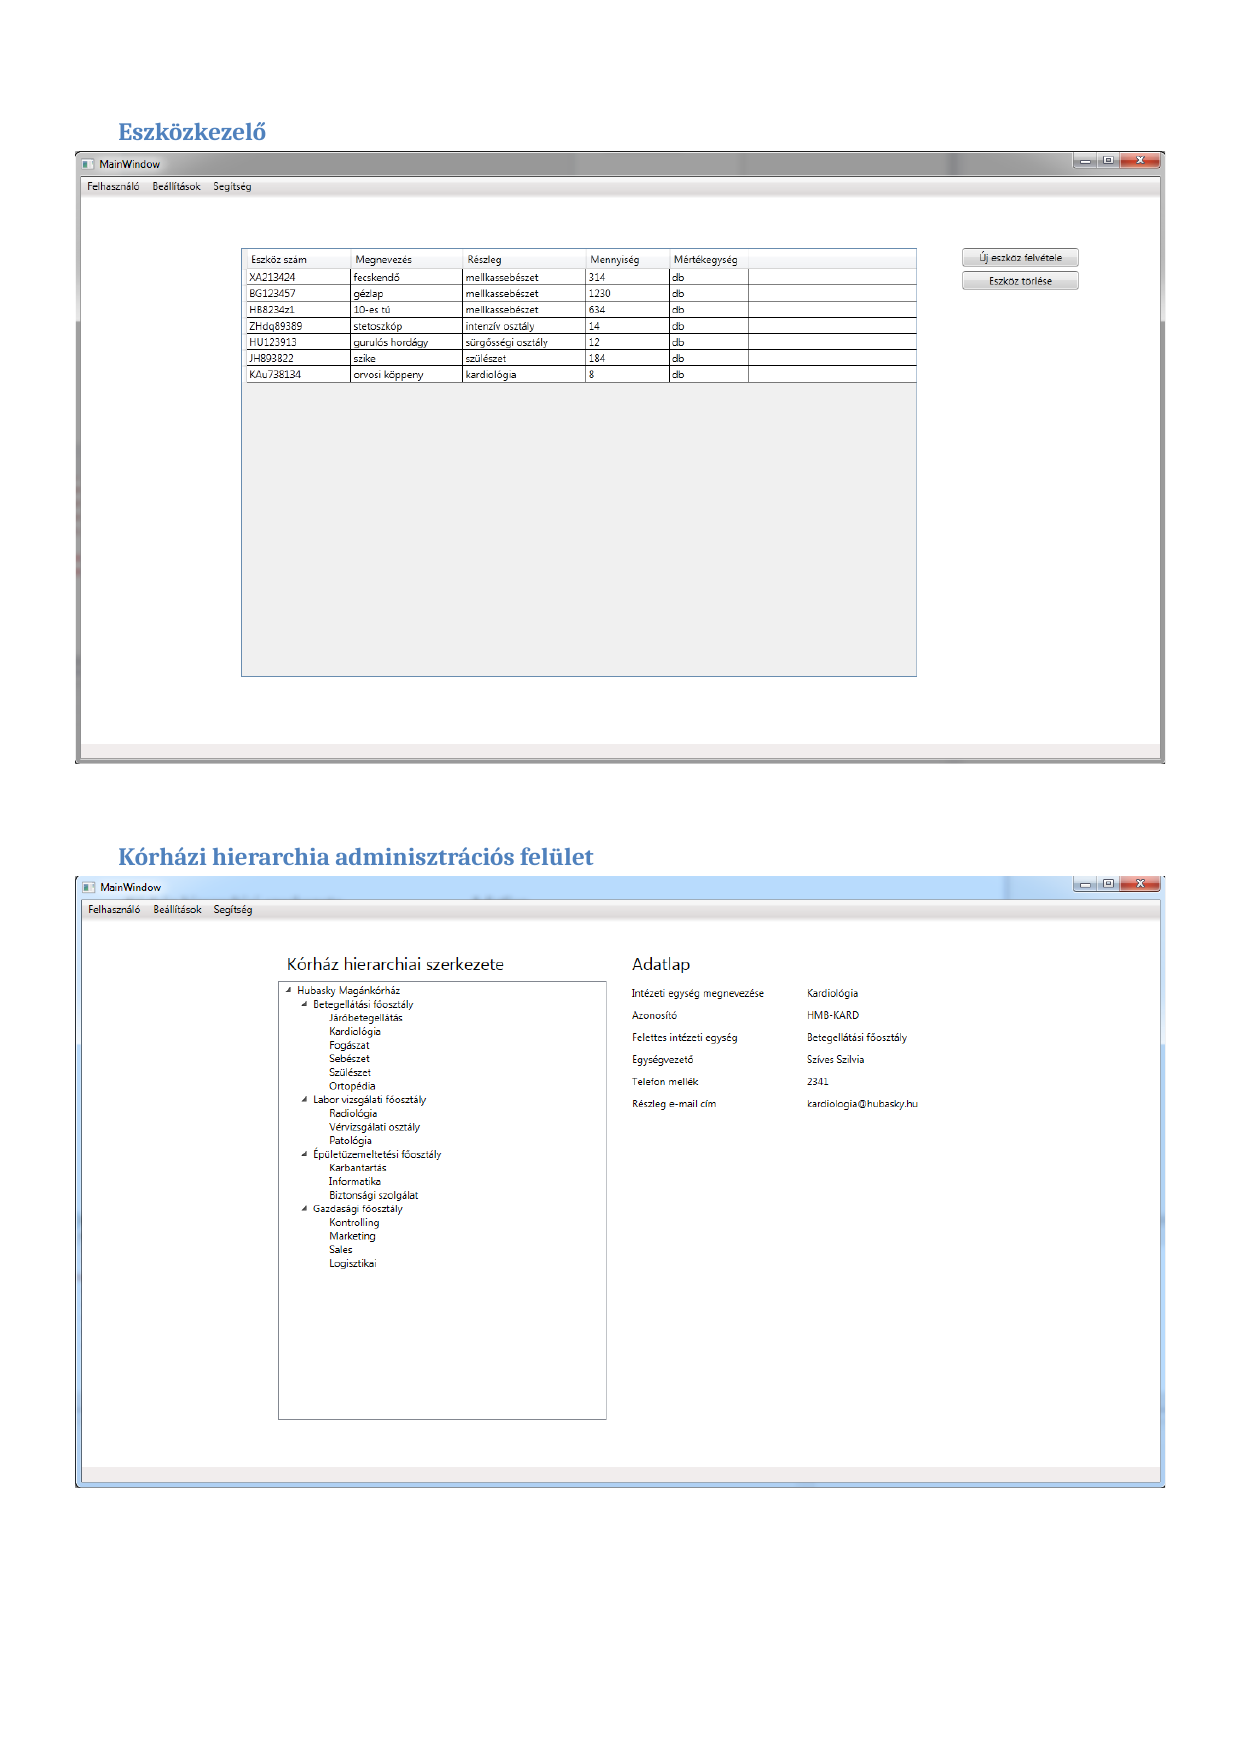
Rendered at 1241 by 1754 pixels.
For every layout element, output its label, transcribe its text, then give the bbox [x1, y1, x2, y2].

subtitle Kórházi hierarchia adminisztrációs felület [118, 843, 1122, 872]
picture [75, 151, 1166, 764]
picture [75, 876, 1166, 1488]
subtitle Eszközkezelő [118, 118, 1122, 147]
